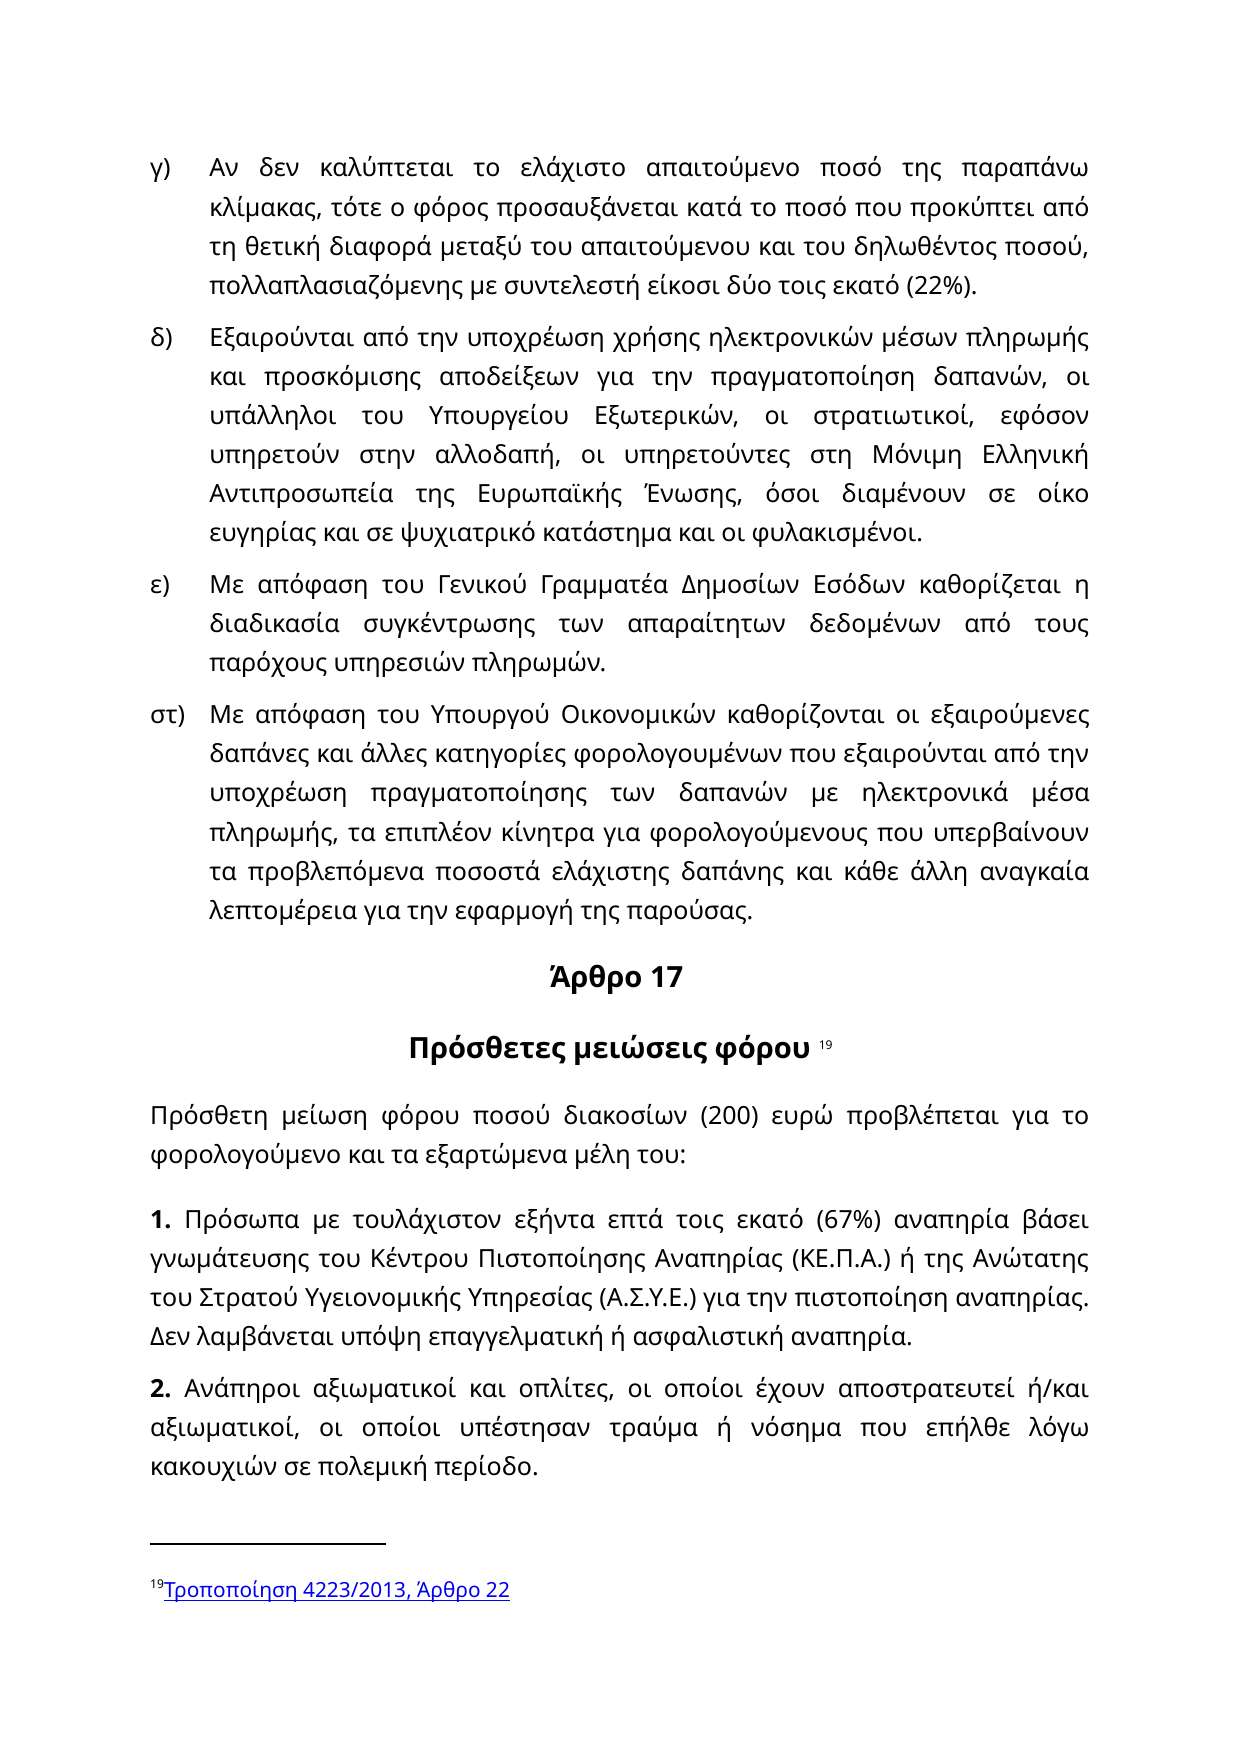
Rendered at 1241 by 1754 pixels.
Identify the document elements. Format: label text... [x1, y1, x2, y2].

list στ) Με απόφαση του Υπουργού Οικονομικών καθορίζονται οι εξαιρούμενες δαπάνες και άλλες κατηγορίες φορολογουμένων που εξαιρούνται από την υποχρέωση πραγματοποίησης των δαπανών με ηλεκτρονικά μέσα πληρωμής, τα επιπλέον κίνητρα για φορολογούμενους που υπερβαίνουν τα προβλεπόμενα ποσοστά ελάχιστης δαπάνης και κάθε άλλη αναγκαία λεπτομέρεια για την εφαρμογή της παρούσας. [150, 697, 1090, 927]
subtitle Άρθρο 17 [150, 957, 1090, 996]
text 1. Πρόσωπα με τουλάχιστον εξήντα επτά τοις εκατό (67%) αναπηρία βάσει γνωμάτευσης του Κέντρου Πιστοποίησης Αναπηρίας (ΚΕ.Π.Α.) ή της Ανώτατης του Στρατού Υγειονομικής Υπηρεσίας (Α.Σ.Υ.Ε.) για την πιστοποίηση αναπηρίας. Δεν λαμβάνεται υπόψη επαγγελματική ή ασφαλιστική αναπηρία. [150, 1201, 1090, 1353]
list δ) Εξαιρούνται από την υποχρέωση χρήσης ηλεκτρονικών μέσων πληρωμής και προσκόμισης αποδείξεων για την πραγματοποίηση δαπανών, οι υπάλληλοι του Υπουργείου Εξωτερικών, οι στρατιωτικοί, εφόσον υπηρετούν στην αλλοδαπή, οι υπηρετούντες στη Μόνιμη Ελληνική Αντιπροσωπεία της Ευρωπαϊκής Ένωσης, όσοι διαμένουν σε οίκο ευγηρίας και σε ψυχιατρικό κατάστημα και οι φυλακισμένοι. [150, 319, 1090, 549]
list ε) Με απόφαση του Γενικού Γραμματέα Δημοσίων Εσόδων καθορίζεται η διαδικασία συγκέντρωσης των απαραίτητων δεδομένων από τους παρόχους υπηρεσιών πληρωμών. [150, 567, 1090, 679]
text Πρόσθετη μείωση φόρου ποσού διακοσίων (200) ευρώ προβλέπεται για το φορολογούμενο και τα εξαρτώμενα μέλη του: [150, 1098, 1090, 1171]
text Τροποποίηση 4223/2013, Άρθρο 22 [150, 1576, 1090, 1604]
list γ) Αν δεν καλύπτεται το ελάχιστο απαιτούμενο ποσό της παραπάνω κλίμακας, τότε ο φόρος προσαυξάνεται κατά το ποσό που προκύπτει από τη θετική διαφορά μεταξύ του απαιτούμενου και του δηλωθέντος ποσού, πολλαπλασιαζόμενης με συντελεστή είκοσι δύο τοις εκατό (22%). [150, 150, 1090, 302]
text 2. Ανάπηροι αξιωματικοί και οπλίτες, οι οποίοι έχουν αποστρατευτεί ή/και αξιωματικοί, οι οποίοι υπέστησαν τραύμα ή νόσημα που επήλθε λόγω κακουχιών σε πολεμική περίοδο. [150, 1370, 1090, 1483]
subtitle Πρόσθετες μειώσεις φόρου [150, 1027, 1090, 1067]
